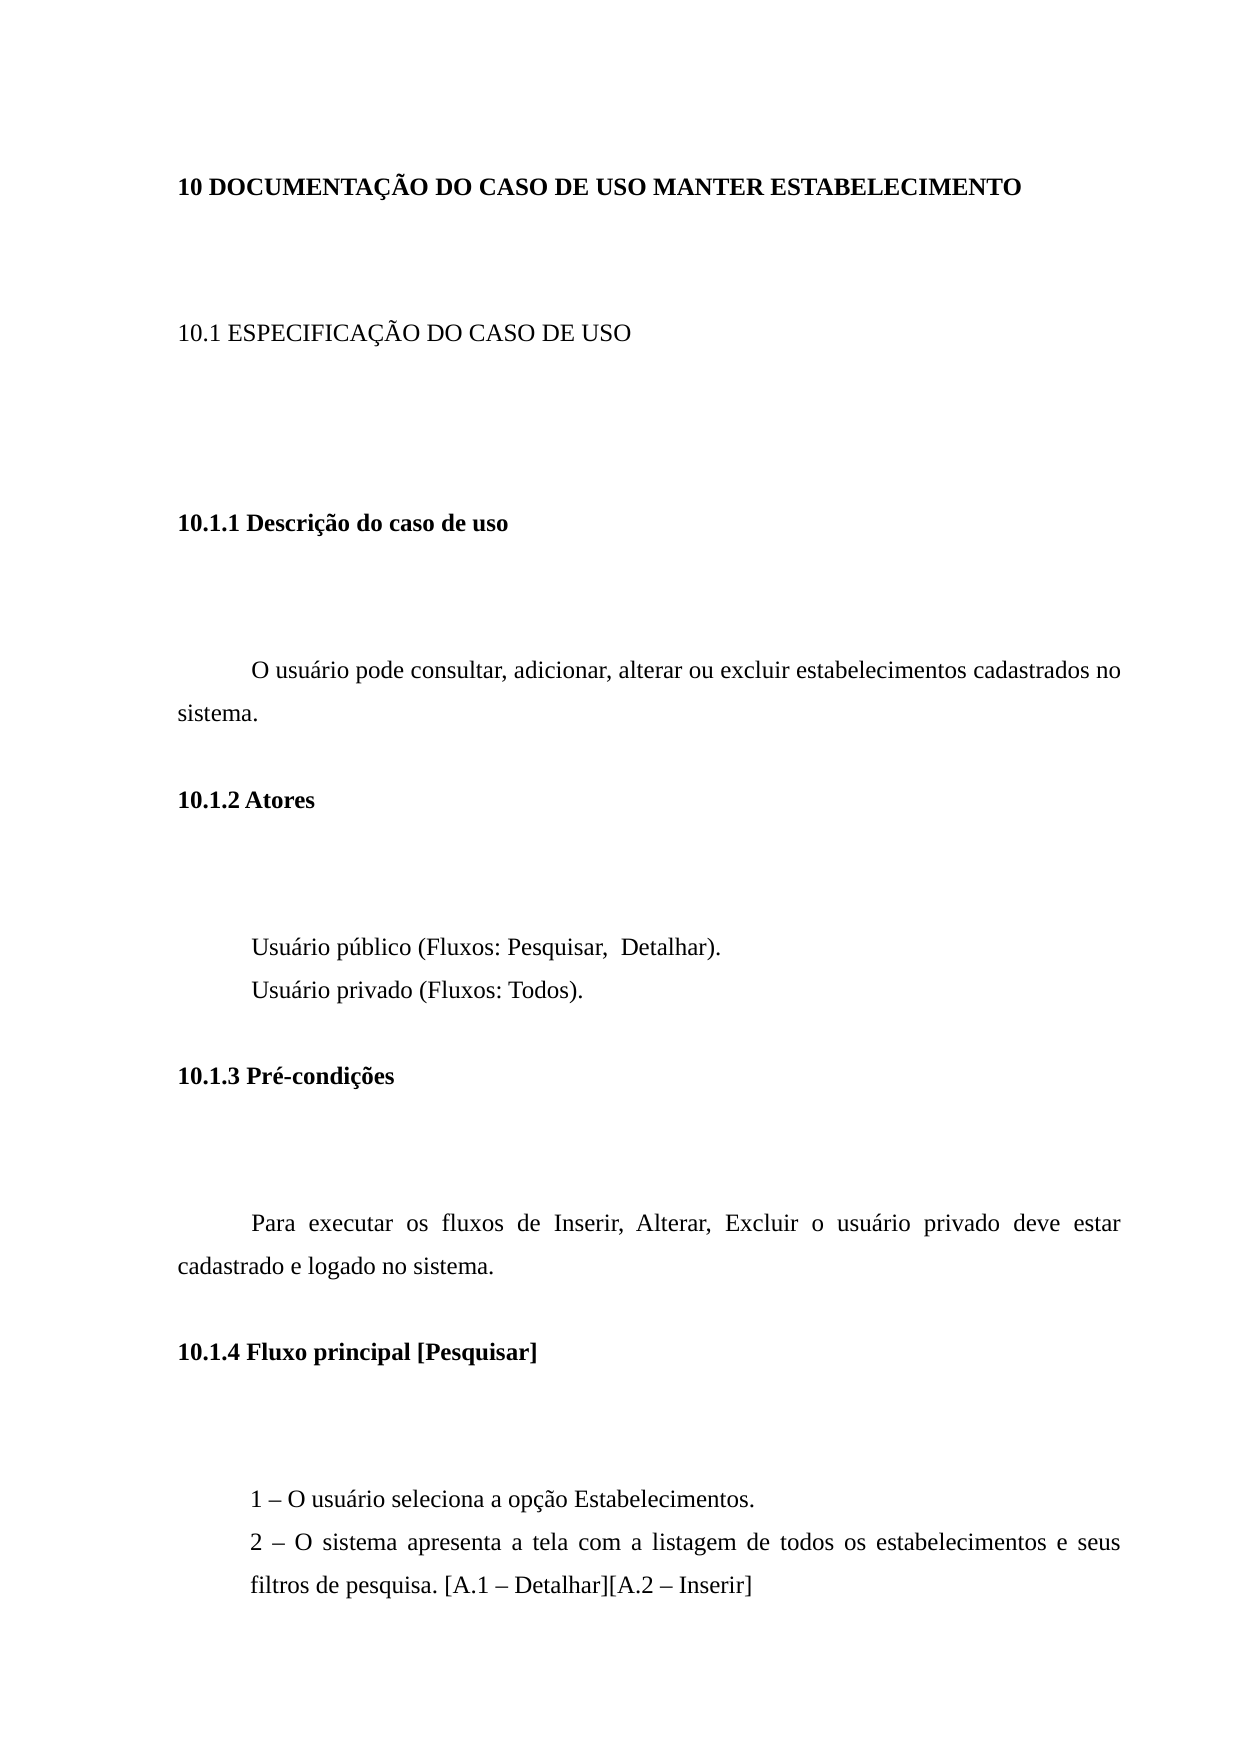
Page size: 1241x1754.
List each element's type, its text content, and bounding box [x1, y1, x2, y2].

text Para executar os fluxos de Inserir, Alterar, Excluir o usuário privado deve estar cadastrado e logado no sistema. [177, 1208, 1122, 1280]
subtitle Especificação do caso de uso [177, 318, 1122, 347]
subtitle Fluxo principal [Pesquisar] [177, 1337, 1122, 1366]
text Usuário público (Fluxos: Pesquisar, Detalhar). [177, 932, 1122, 960]
subtitle Descrição do caso de uso [177, 508, 1122, 537]
subtitle Pré-condições [177, 1061, 1122, 1090]
text O usuário pode consultar, adicionar, alterar ou excluir estabelecimentos cadastrados no sistema. [177, 655, 1122, 727]
text Usuário privado (Fluxos: Todos). [177, 975, 1122, 1003]
subtitle Atores [177, 785, 1122, 813]
text 2 – O sistema apresenta a tela com a listagem de todos os estabelecimentos e seus filtros de pesquisa. [A.1 – Detalhar][A.2 – Inserir] [250, 1527, 1122, 1599]
text 1 – O usuário seleciona a opção Estabelecimentos. [250, 1484, 1122, 1513]
subtitle Documentação do caso de uso manter Estabelecimento [177, 172, 1123, 200]
